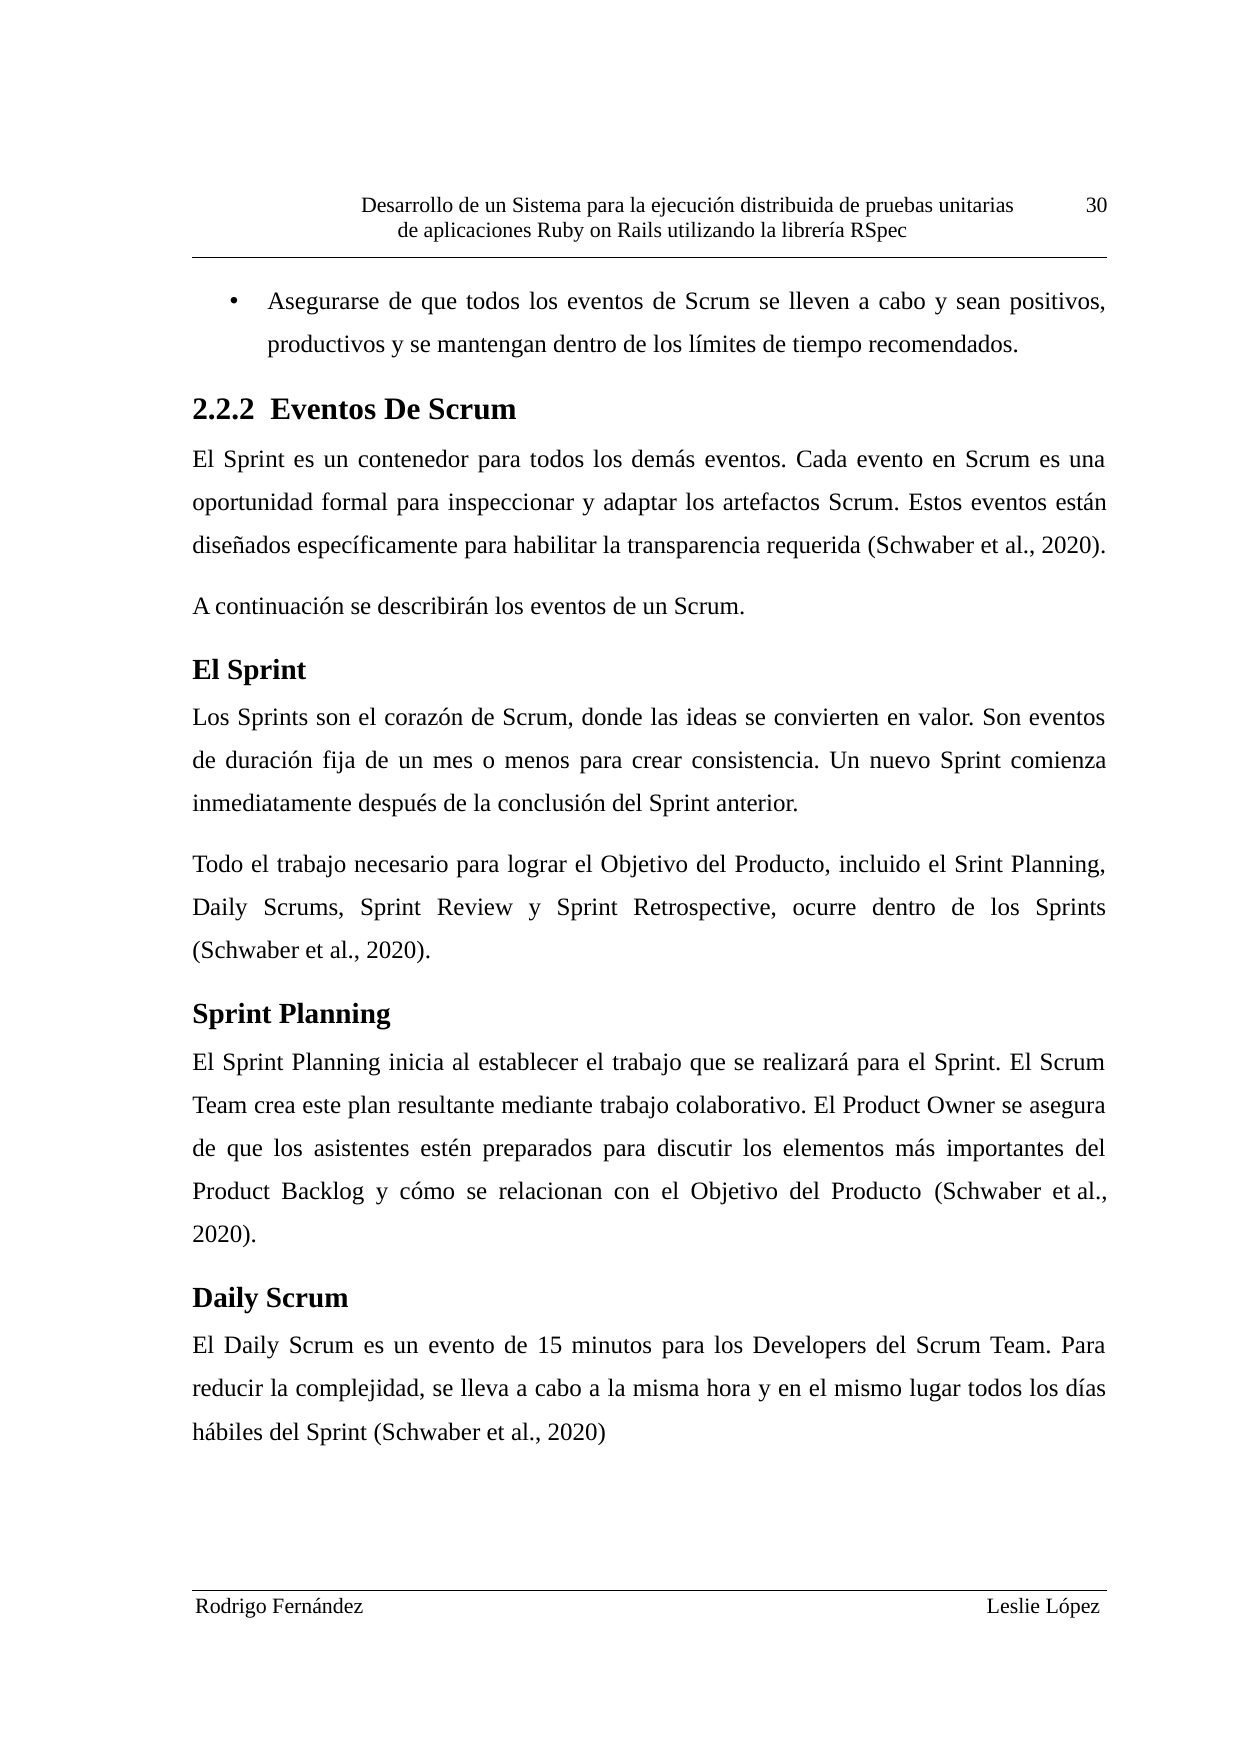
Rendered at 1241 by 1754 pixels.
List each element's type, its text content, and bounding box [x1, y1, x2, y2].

list El Sprint es un contenedor para todos los demás eventos. Cada evento en Scrum es una oportunidad formal para inspeccionar y adaptar los artefactos Scrum. Estos eventos están diseñados específicamente para habilitar la transparencia requerida (Schwaber et al., 2020).⁠ [192, 444, 1107, 559]
list Asegurarse de que todos los eventos de Scrum se lleven a cabo y sean positivos, productivos y se mantengan dentro de los límites de tiempo recomendados. [229, 286, 1107, 358]
list Los Sprints son el corazón de Scrum, donde las ideas se convierten en valor. Son eventos de duración fija de un mes o menos para crear consistencia. Un nuevo Sprint comienza inmediatamente después de la conclusión del Sprint anterior. [192, 702, 1107, 817]
subtitle Daily Scrum [192, 1280, 1107, 1313]
subtitle Eventos de Scrum [192, 390, 1107, 426]
subtitle El Sprint [192, 652, 1107, 685]
list El Sprint Planning inicia al establecer el trabajo que se realizará para el Sprint. El Scrum Team crea este plan resultante mediante trabajo colaborativo. El Product Owner se asegura de que los asistentes estén preparados para discutir los elementos más importantes del Product Backlog y cómo se relacionan con el Objetivo del Producto (Schwaber et al., 2020)⁠. [192, 1047, 1107, 1248]
list Todo el trabajo necesario para lograr el Objetivo del Producto, incluido el Srint Planning, Daily Scrums, Sprint Review y Sprint Retrospective, ocurre dentro de los Sprints (Schwaber et al., 2020)⁠. [192, 849, 1107, 964]
subtitle Sprint Planning [192, 996, 1107, 1030]
list El Daily Scrum es un evento de 15 minutos para los Developers del Scrum Team. Para reducir la complejidad, se lleva a cabo a la misma hora y en el mismo lugar todos los días hábiles del Sprint (Schwaber et al., 2020) [192, 1330, 1107, 1445]
list A continuación se describirán los eventos de un Scrum. [192, 591, 1107, 620]
